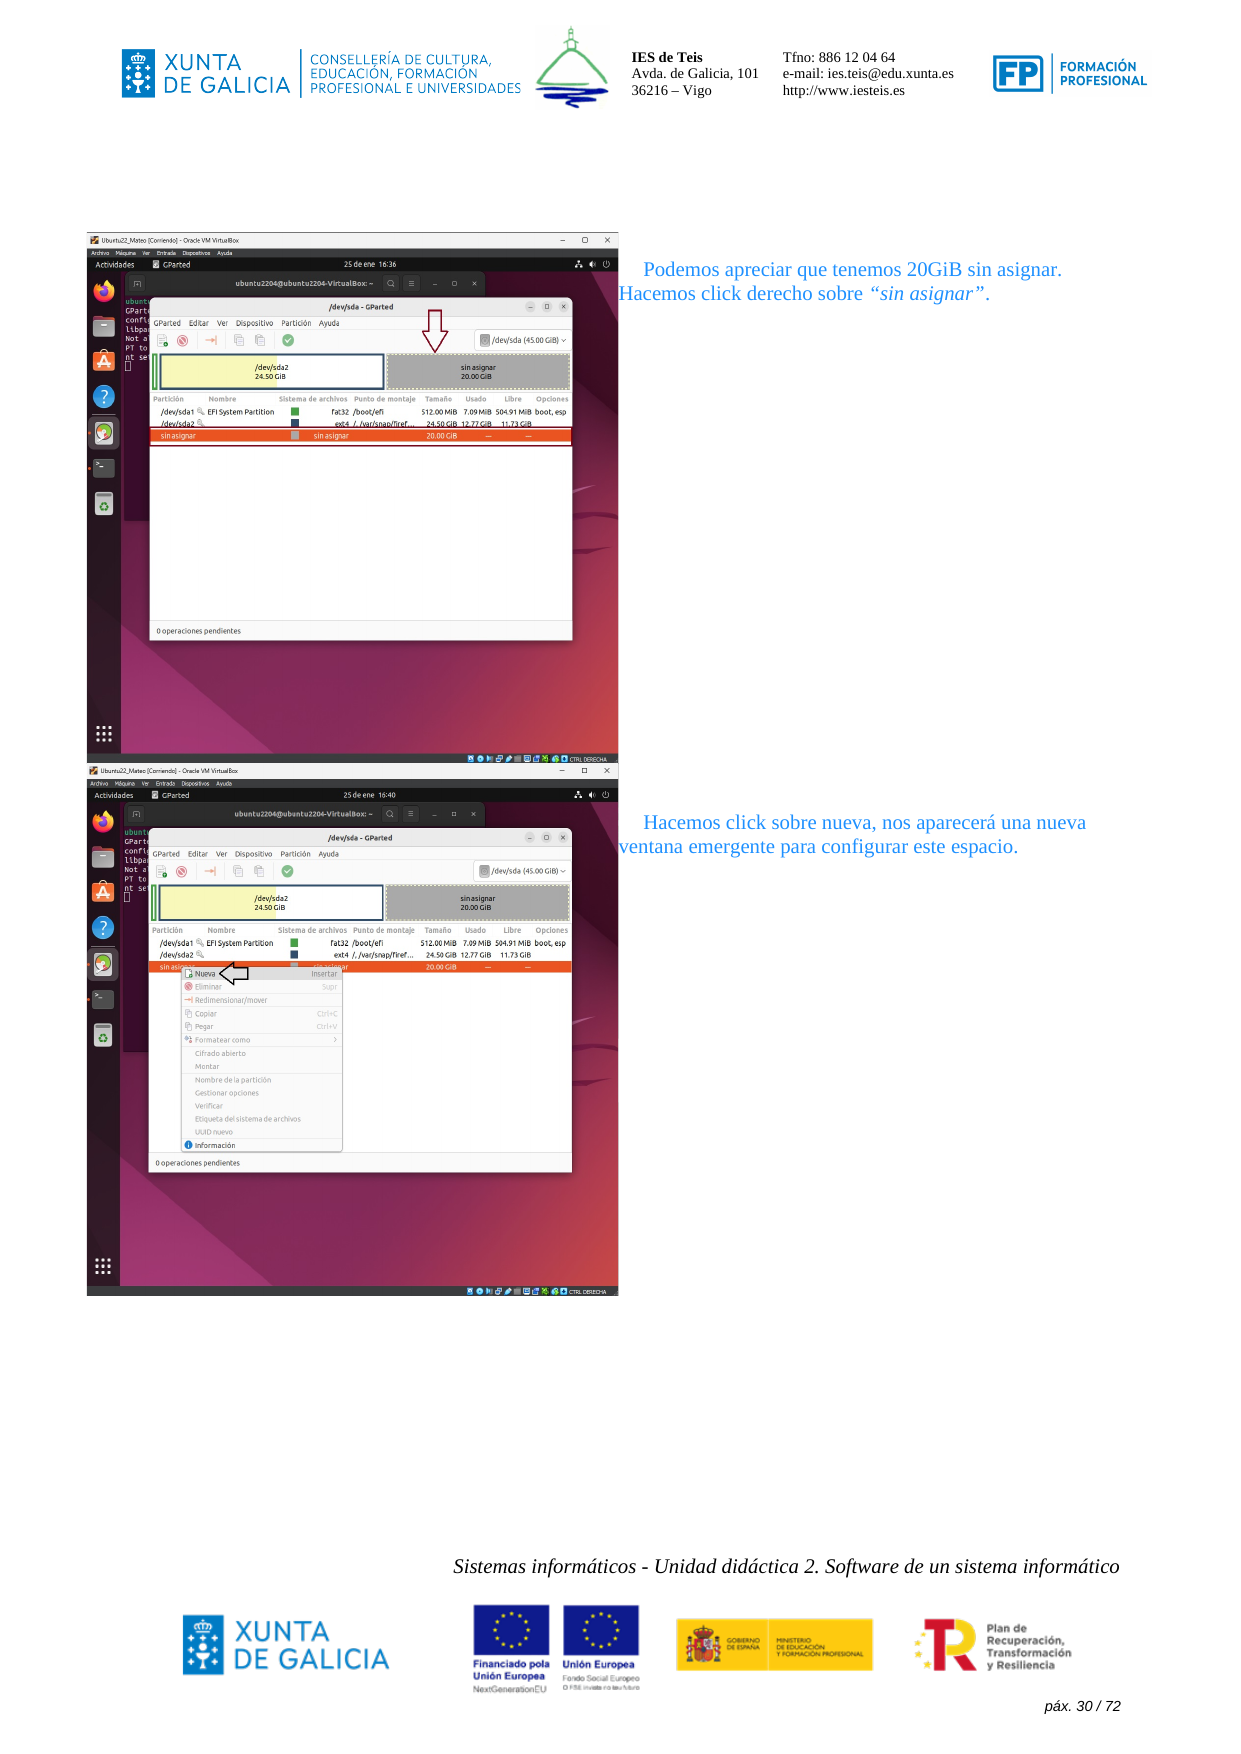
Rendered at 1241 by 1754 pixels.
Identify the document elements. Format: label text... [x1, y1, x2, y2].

picture [86, 232, 619, 1296]
picture [121, 49, 521, 98]
picture [534, 25, 611, 110]
picture [182, 1593, 1085, 1700]
text Podemos apreciar que tenemos 20GiB sin asignar. Hacemos click derecho sobre “sin asignar”. [619, 257, 1122, 305]
text Hacemos click sobre nueva, nos aparecerá una nueva ventana emergente para configurar este espacio. [619, 810, 1122, 858]
picture [989, 50, 1153, 97]
